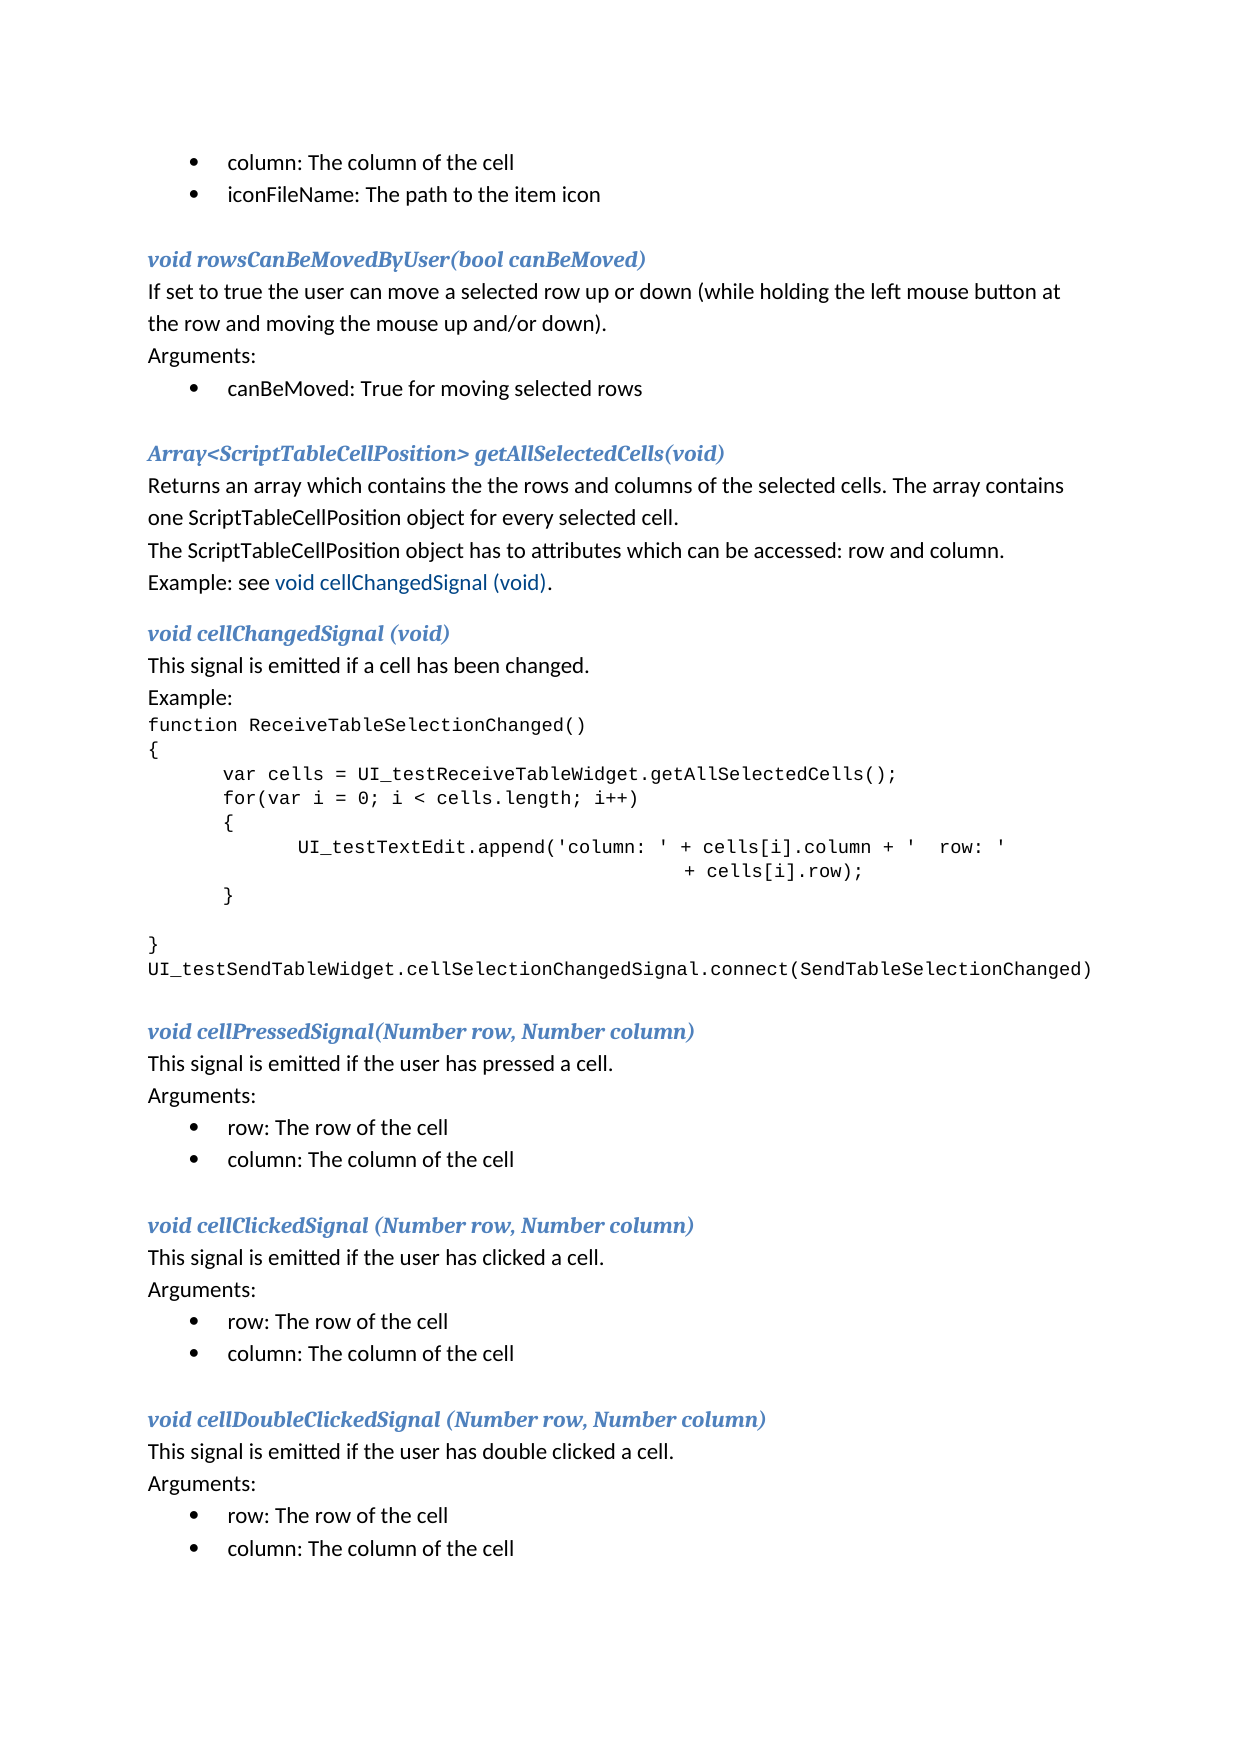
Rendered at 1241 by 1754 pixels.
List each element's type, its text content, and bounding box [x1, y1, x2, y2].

list column: The column of the cell [190, 1146, 1093, 1173]
text } [148, 935, 1093, 956]
list canBeMoved: True for moving selected rows [190, 374, 1093, 402]
text This signal is emitted if a cell has been changed. [148, 651, 1093, 679]
list column: The column of the cell [190, 148, 1093, 176]
text Arguments: [148, 1081, 1093, 1109]
text var cells = UI_testReceiveTableWidget.getAllSelectedCells(); [148, 764, 1093, 786]
text This signal is emitted if the user has pressed a cell. [148, 1049, 1093, 1077]
subtitle void cellClickedSignal (Number row, Number column) [148, 1213, 1093, 1239]
text UI_testTextEdit.append('column: ' + cells[i].column + ' row: ' + cells[i].row); [148, 837, 1093, 883]
text Example: [148, 683, 1093, 711]
text function ReceiveTableSelectionChanged() [148, 716, 1093, 737]
text Arguments: [148, 1275, 1093, 1303]
text { [148, 740, 1093, 761]
text The ScriptTableCellPosition object has to attributes which can be accessed: row and column. [148, 536, 1093, 564]
text This signal is emitted if the user has double clicked a cell. [148, 1437, 1093, 1465]
list iconFileName: The path to the item icon [190, 180, 1093, 208]
list column: The column of the cell [190, 1534, 1093, 1562]
text { [148, 813, 1093, 834]
text } [148, 886, 1093, 907]
list row: The row of the cell [190, 1113, 1093, 1141]
text Arguments: [148, 342, 1093, 370]
subtitle void cellPressedSignal(Number row, Number column) [148, 1019, 1093, 1045]
subtitle void cellChangedSignal (void) [148, 621, 1093, 647]
text Returns an array which contains the the rows and columns of the selected cells. The array contains one ScriptTableCellPosition object for every selected cell. [148, 471, 1093, 532]
text If set to true the user can move a selected row up or down (while holding the left mouse button at the row and moving the mouse up and/or down). [148, 277, 1093, 337]
subtitle void rowsCanBeMovedByUser(bool canBeMoved) [148, 247, 1093, 273]
text Example: see void cellChangedSignal (void). [148, 568, 1093, 596]
text This signal is emitted if the user has clicked a cell. [148, 1243, 1093, 1271]
list column: The column of the cell [190, 1339, 1093, 1368]
text Arguments: [148, 1469, 1093, 1497]
subtitle Array<ScriptTableCellPosition> getAllSelectedCells(void) [148, 441, 1093, 467]
subtitle void cellDoubleClickedSignal (Number row, Number column) [148, 1407, 1093, 1433]
list row: The row of the cell [190, 1501, 1093, 1529]
text for(var i = 0; i < cells.length; i++) [148, 789, 1093, 810]
list row: The row of the cell [190, 1307, 1093, 1335]
text UI_testSendTableWidget.cellSelectionChangedSignal.connect(SendTableSelectionChanged) [148, 959, 1093, 981]
